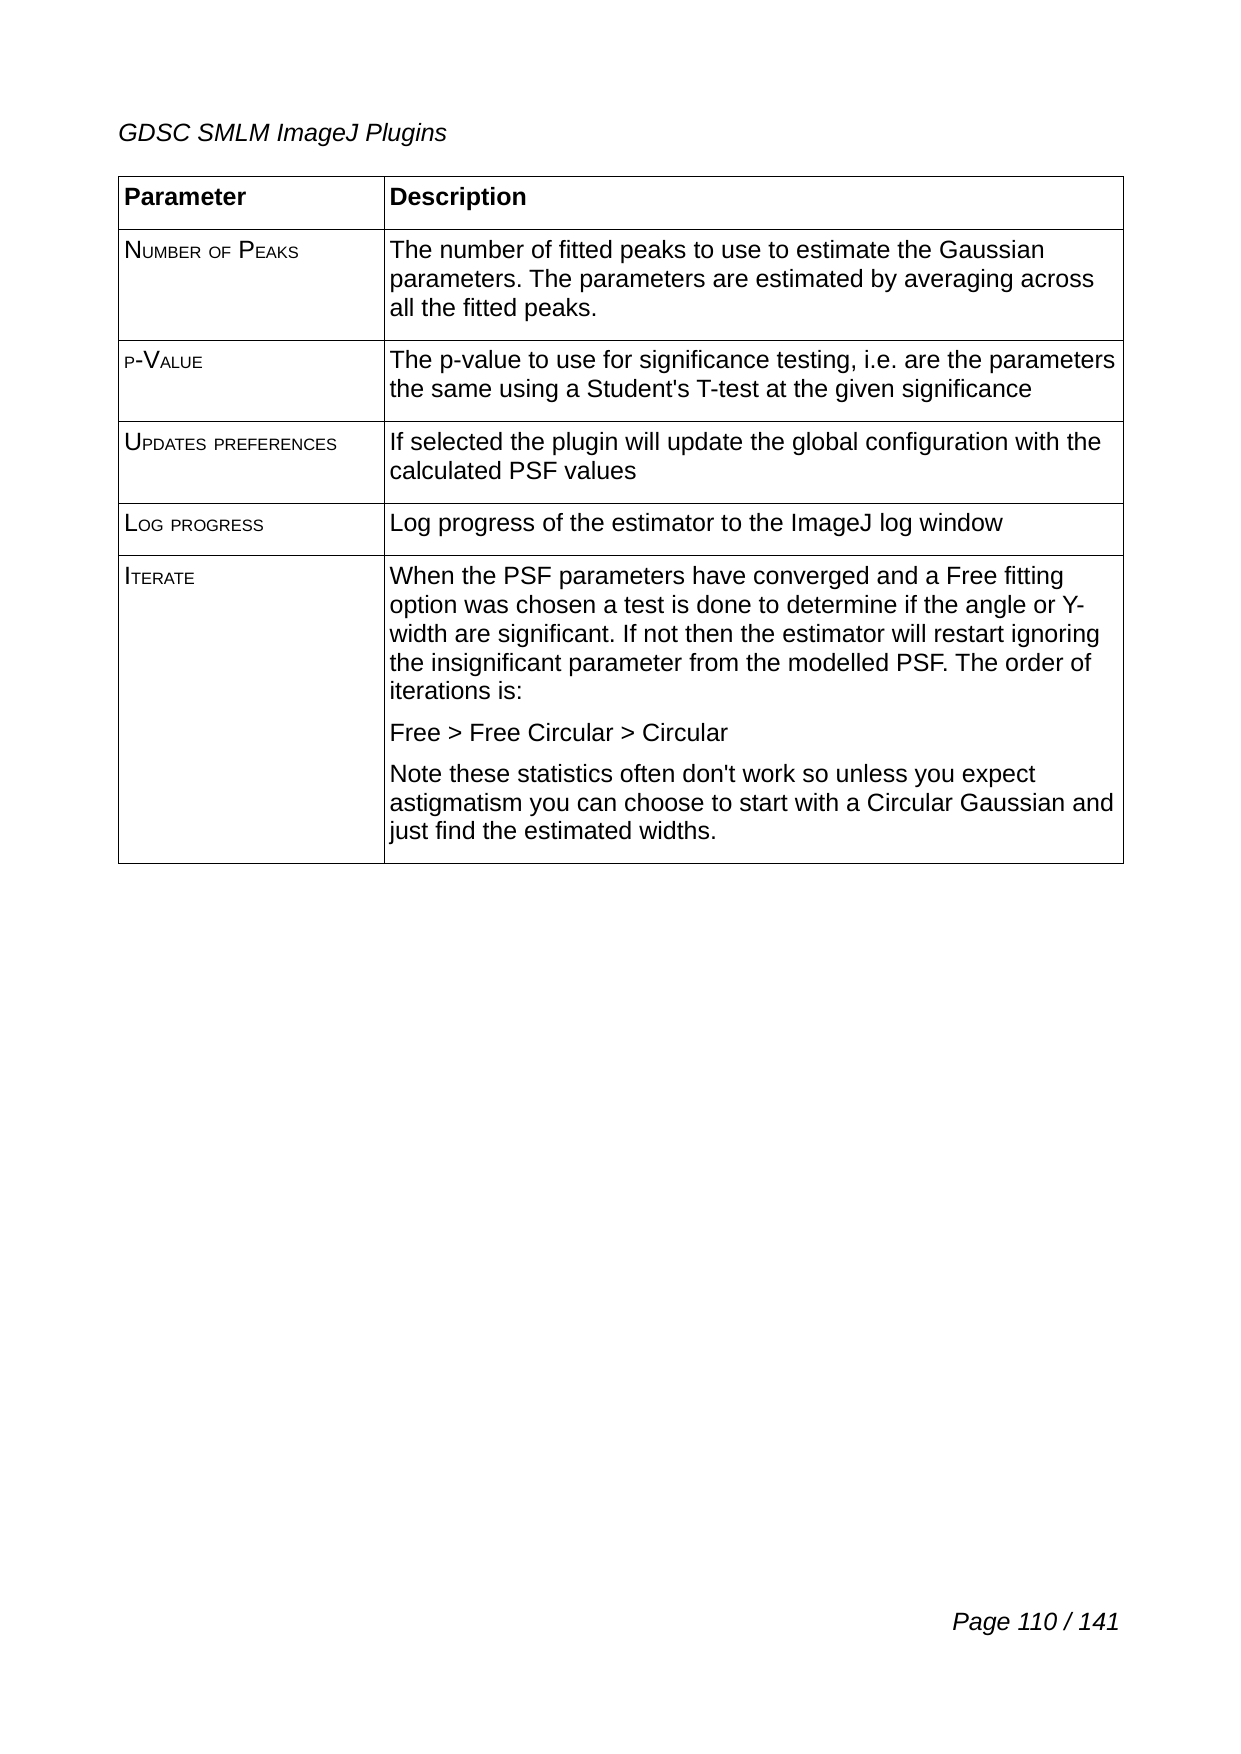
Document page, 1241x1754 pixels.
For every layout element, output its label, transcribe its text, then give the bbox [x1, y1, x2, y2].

table_cell If selected the plugin will update the global configuration with the calculated PSF values [385, 422, 1123, 503]
table_cell p-Value [119, 341, 384, 421]
table_cell Iterate [119, 556, 384, 863]
table_cell Log progress [119, 504, 384, 555]
table_cell The p-value to use for significance testing, i.e. are the parameters the same using a Student's T-test at the given significance [385, 341, 1123, 421]
table_cell When the PSF parameters have converged and a Free fitting option was chosen a test is done to determine if the angle or Y-width are significant. If not then the estimator will restart ignoring the insignificant parameter from the modelled PSF. The order of iterations is: Free > Free Circular > Circular Note these statistics often don't work so unless you expect astigmatism you can choose to start with a Circular Gaussian and just find the estimated widths. [385, 556, 1123, 863]
table_cell The number of fitted peaks to use to estimate the Gaussian parameters. The parameters are estimated by averaging across all the fitted peaks. [385, 230, 1123, 339]
table_cell Number of Peaks [119, 230, 384, 339]
table_header Description [385, 177, 1123, 229]
table_cell Updates preferences [119, 422, 384, 503]
table_cell Log progress of the estimator to the ImageJ log window [385, 504, 1123, 555]
table_header Parameter [119, 177, 384, 229]
